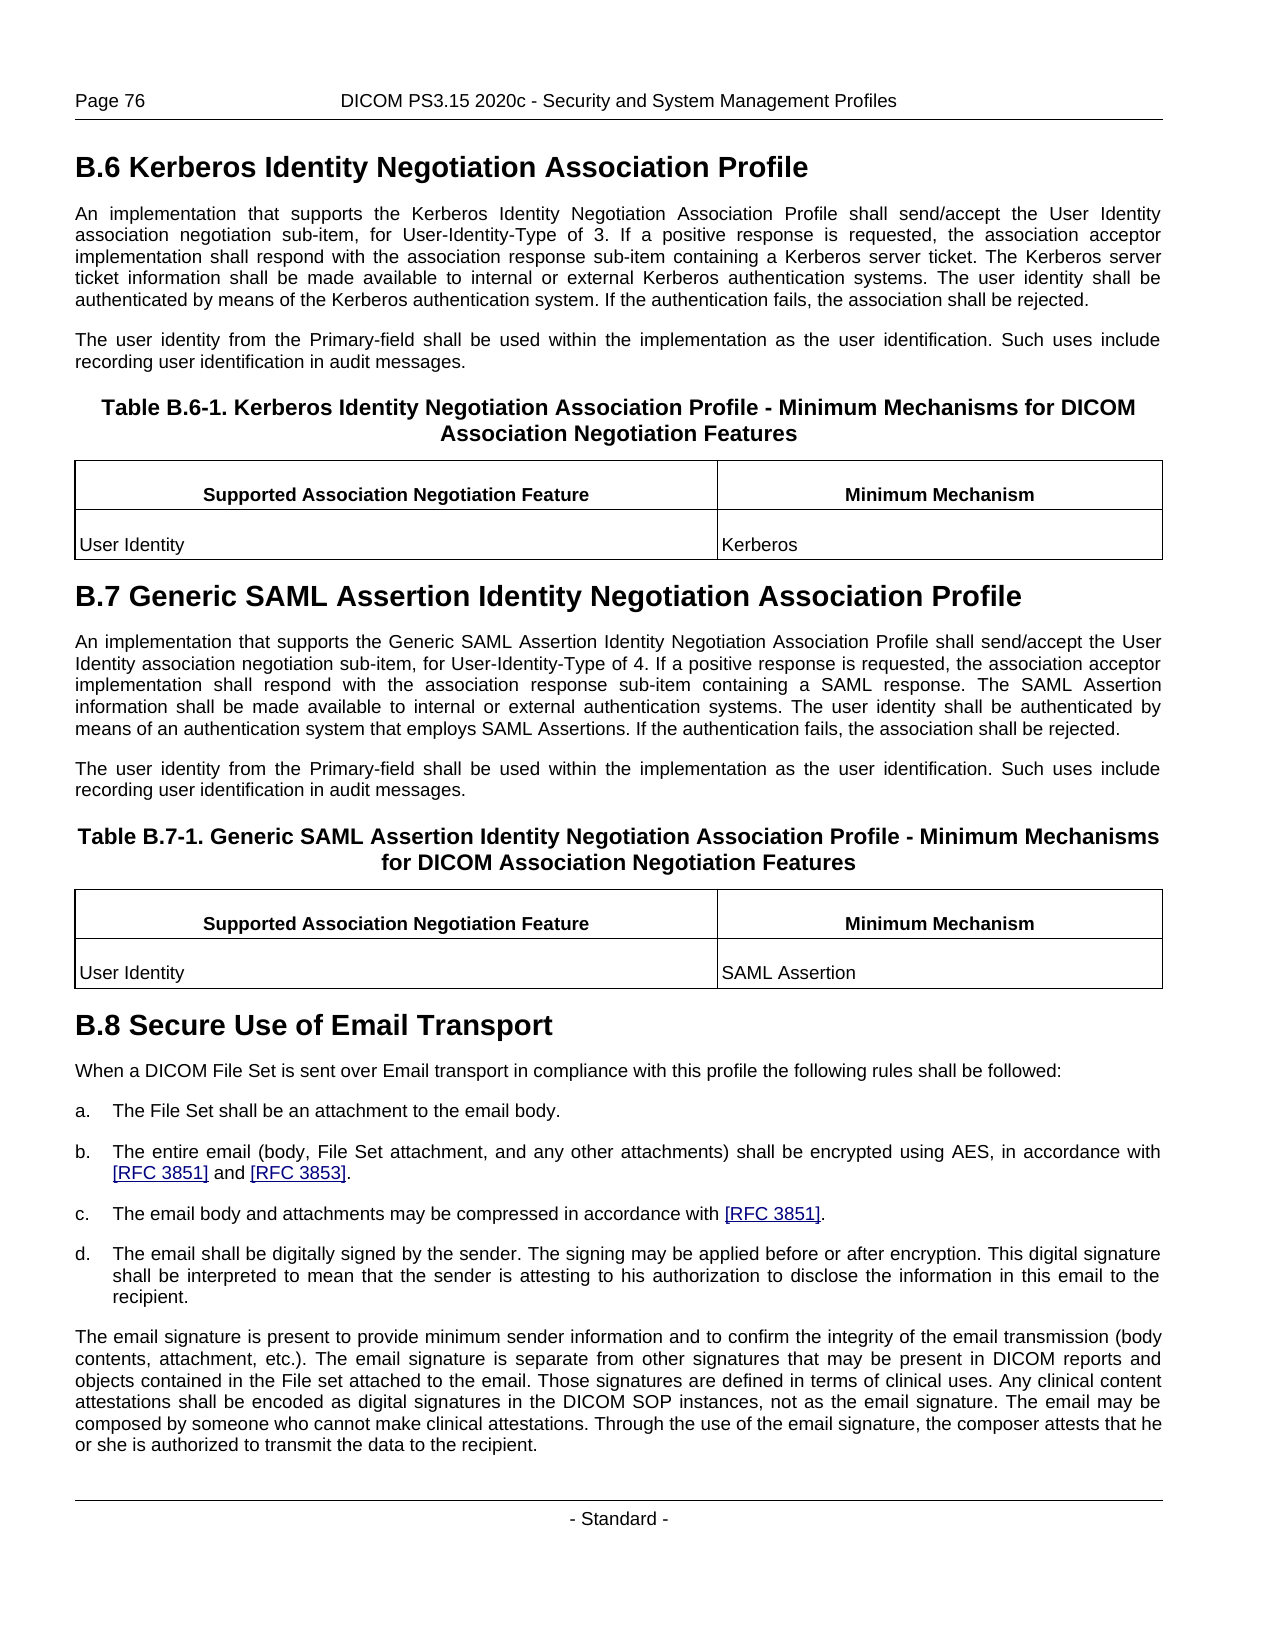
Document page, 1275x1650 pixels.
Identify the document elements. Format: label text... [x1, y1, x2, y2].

table_header Minimum Mechanism [718, 890, 1162, 938]
text Table B.6-1. Kerberos Identity Negotiation Association Profile - Minimum Mechanisms for DICOM Association Negotiation Features [75, 394, 1162, 446]
text b. The entire email (body, File Set attachment, and any other attachments) shall be encrypted using AES, in accordance with [RFC 3851] and [RFC 3853]. [75, 1141, 1162, 1184]
table_cell SAML Assertion [718, 939, 1162, 988]
text The email signature is present to provide minimum sender information and to confirm the integrity of the email transmission (body contents, attachment, etc.). The email signature is separate from other signatures that may be present in DICOM reports and objects contained in the File set attached to the email. Those signatures are defined in terms of clinical uses. Any clinical content attestations shall be encoded as digital signatures in the DICOM SOP instances, not as the email signature. The email may be composed by someone who cannot make clinical attestations. Through the use of the email signature, the composer attests that he or she is authorized to transmit the data to the recipient. [75, 1326, 1162, 1456]
text B.7 Generic SAML Assertion Identity Negotiation Association Profile [75, 579, 1162, 612]
text Table B.7-1. Generic SAML Assertion Identity Negotiation Association Profile - Minimum Mechanisms for DICOM Association Negotiation Features [75, 823, 1162, 875]
text The user identity from the Primary-field shall be used within the implementation as the user identification. Such uses include recording user identification in audit messages. [75, 329, 1162, 372]
text c. The email body and attachments may be compressed in accordance with [RFC 3851]. [75, 1202, 1162, 1224]
table_header Supported Association Negotiation Feature [76, 890, 717, 938]
text a. The File Set shall be an attachment to the email body. [75, 1100, 1162, 1122]
text The user identity from the Primary-field shall be used within the implementation as the user identification. Such uses include recording user identification in audit messages. [75, 758, 1162, 801]
text B.8 Secure Use of Email Transport [75, 1008, 1162, 1041]
table_header Supported Association Negotiation Feature [76, 461, 717, 509]
table_cell Kerberos [718, 510, 1162, 559]
text B.6 Kerberos Identity Negotiation Association Profile [75, 150, 1162, 183]
text An implementation that supports the Kerberos Identity Negotiation Association Profile shall send/accept the User Identity association negotiation sub-item, for User-Identity-Type of 3. If a positive response is requested, the association acceptor implementation shall respond with the association response sub-item containing a Kerberos server ticket. The Kerberos server ticket information shall be made available to internal or external Kerberos authentication systems. The user identity shall be authenticated by means of the Kerberos authentication system. If the authentication fails, the association shall be rejected. [75, 202, 1162, 310]
text An implementation that supports the Generic SAML Assertion Identity Negotiation Association Profile shall send/accept the User Identity association negotiation sub-item, for User-Identity-Type of 4. If a positive response is requested, the association acceptor implementation shall respond with the association response sub-item containing a SAML response. The SAML Assertion information shall be made available to internal or external authentication systems. The user identity shall be authenticated by means of an authentication system that employs SAML Assertions. If the authentication fails, the association shall be rejected. [75, 631, 1162, 739]
table_header Minimum Mechanism [718, 461, 1162, 509]
text When a DICOM File Set is sent over Email transport in compliance with this profile the following rules shall be followed: [75, 1060, 1162, 1082]
text d. The email shall be digitally signed by the sender. The signing may be applied before or after encryption. This digital signature shall be interpreted to mean that the sender is attesting to his authorization to disclose the information in this email to the recipient. [75, 1243, 1162, 1307]
table_cell User Identity [76, 939, 717, 988]
table_cell User Identity [76, 510, 717, 559]
